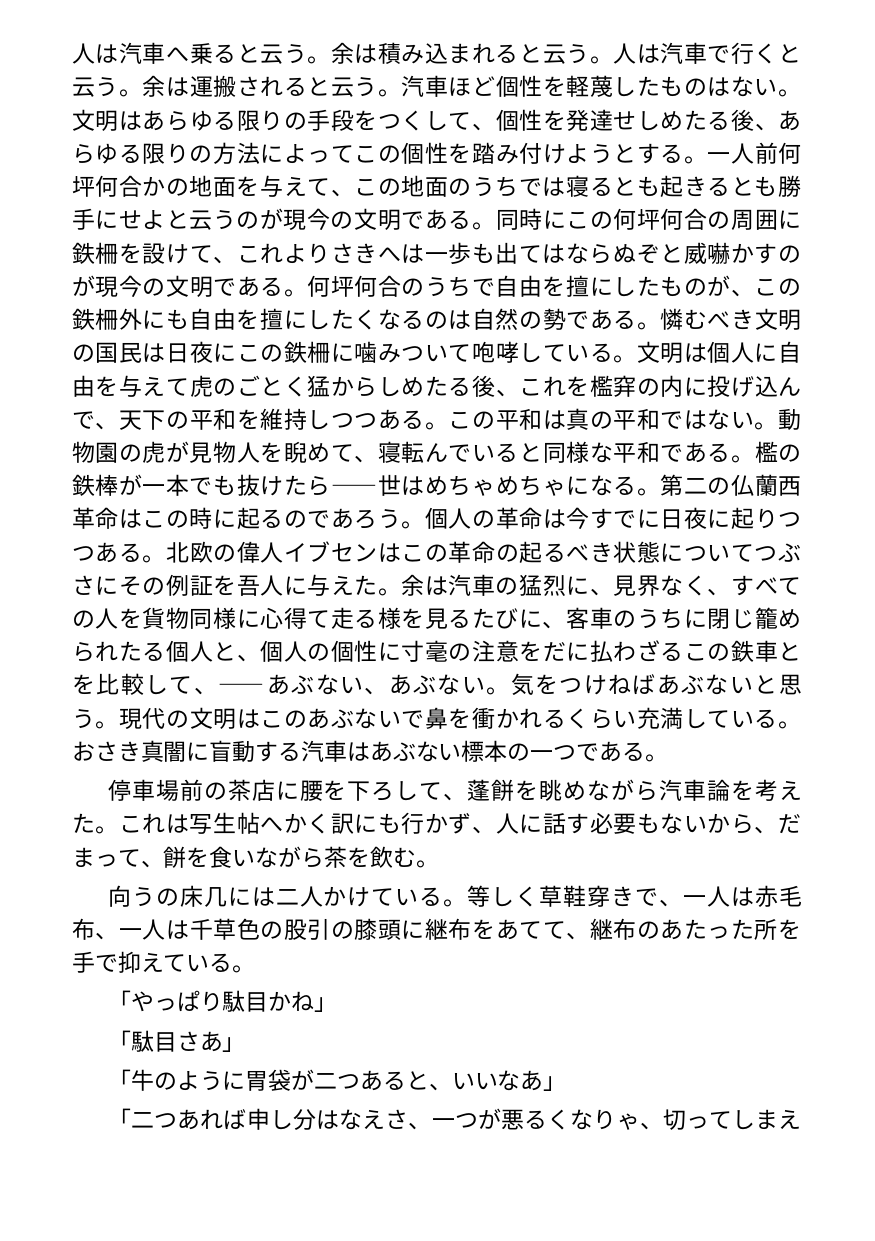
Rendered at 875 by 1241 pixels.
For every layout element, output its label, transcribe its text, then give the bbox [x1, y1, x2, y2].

text 「駄目さあ」 [72, 1023, 802, 1057]
text 「二つあれば申し分はなえさ、一つが悪るくなりゃ、切ってしまえ [72, 1102, 802, 1135]
text 向うの床几には二人かけている。等しく草鞋穿きで、一人は赤毛布、一人は千草色の股引の膝頭に継布をあてて、継布のあたった所を手で抑えている。 [72, 879, 802, 978]
text 「やっぱり駄目かね」 [72, 984, 802, 1017]
text 「牛のように胃袋が二つあると、いいなあ」 [72, 1063, 802, 1096]
text 人は汽車へ乗ると云う。余は積み込まれると云う。人は汽車で行くと云う。余は運搬されると云う。汽車ほど個性を軽蔑したものはない。文明はあらゆる限りの手段をつくして、個性を発達せしめたる後、あらゆる限りの方法によってこの個性を踏み付けようとする。一人前何坪何合かの地面を与えて、この地面のうちでは寝るとも起きるとも勝手にせよと云うのが現今の文明である。同時にこの何坪何合の周囲に鉄柵を設けて、これよりさきへは一歩も出てはならぬぞと威嚇かすのが現今の文明である。何坪何合のうちで自由を擅にしたものが、この鉄柵外にも自由を擅にしたくなるのは自然の勢である。憐むべき文明の国民は日夜にこの鉄柵に噛みついて咆哮している。文明は個人に自由を与えて虎のごとく猛からしめたる後、これを檻穽の内に投げ込んで、天下の平和を維持しつつある。この平和は真の平和ではない。動物園の虎が見物人を睨めて、寝転んでいると同様な平和である。檻の鉄棒が一本でも抜けたら――世はめちゃめちゃになる。第二の仏蘭西革命はこの時に起るのであろう。個人の革命は今すでに日夜に起りつつある。北欧の偉人イブセンはこの革命の起るべき状態についてつぶさにその例証を吾人に与えた。余は汽車の猛烈に、見界なく、すべての人を貨物同様に心得て走る様を見るたびに、客車のうちに閉じ籠められたる個人と、個人の個性に寸毫の注意をだに払わざるこの鉄車とを比較して、――あぶない、あぶない。気をつけねばあぶないと思う。現代の文明はこのあぶないで鼻を衝かれるくらい充満している。おさき真闇に盲動する汽車はあぶない標本の一つである。 [72, 36, 802, 767]
text 停車場前の茶店に腰を下ろして、蓬餅を眺めながら汽車論を考えた。これは写生帖へかく訳にも行かず、人に話す必要もないから、だまって、餅を食いながら茶を飲む。 [72, 773, 802, 873]
